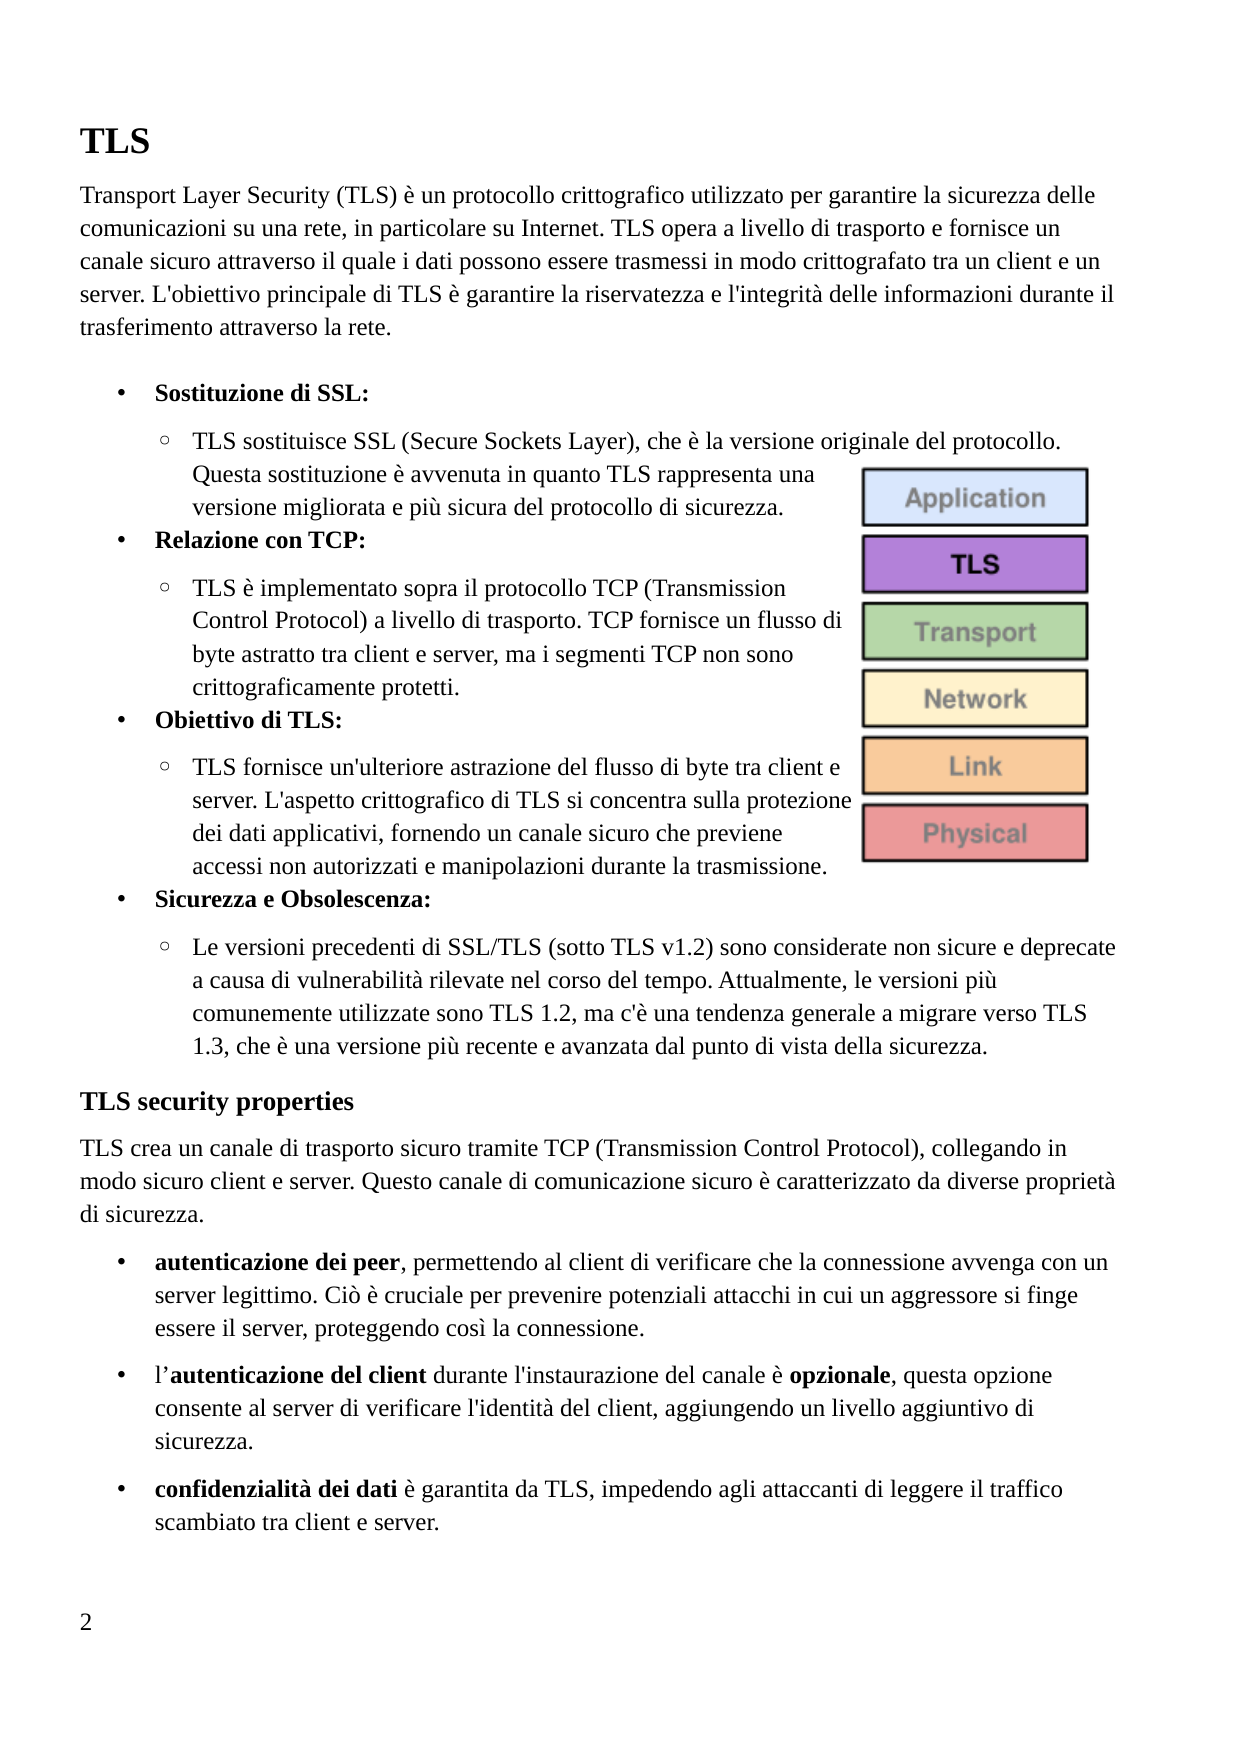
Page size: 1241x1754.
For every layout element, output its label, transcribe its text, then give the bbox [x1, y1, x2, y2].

text Transport Layer Security (TLS) è un protocollo crittografico utilizzato per garantire la sicurezza delle comunicazioni su una rete, in particolare su Internet. TLS opera a livello di trasporto e fornisce un canale sicuro attraverso il quale i dati possono essere trasmessi in modo crittografato tra un client e un server. L'obiettivo principale di TLS è garantire la riservatezza e l'integrità delle informazioni durante il trasferimento attraverso la rete. [79, 180, 1122, 341]
list Relazione con TCP: [117, 525, 855, 554]
list TLS fornisce un'ulteriore astrazione del flusso di byte tra client e server. L'aspetto crittografico di TLS si concentra sulla protezione dei dati applicativi, fornendo un canale sicuro che previene accessi non autorizzati e manipolazioni durante la trasmissione. [154, 752, 1122, 880]
list Le versioni precedenti di SSL/TLS (sotto TLS v1.2) sono considerate non sicure e deprecate a causa di vulnerabilità rilevate nel corso del tempo. Attualmente, le versioni più comunemente utilizzate sono TLS 1.2, ma c'è una tendenza generale a migrare verso TLS 1.3, che è una versione più recente e avanzata dal punto di vista della sicurezza. [154, 932, 1122, 1060]
list confidenzialità dei dati è garantita da TLS, impedendo agli attaccanti di leggere il traffico scambiato tra client e server. [117, 1474, 1122, 1536]
list [1096, 525, 1122, 554]
list l’autenticazione del client durante l'instaurazione del canale è opzionale, questa opzione consente al server di verificare l'identità del client, aggiungendo un livello aggiuntivo di sicurezza. [117, 1360, 1122, 1455]
list Sicurezza e Obsolescenza: [117, 884, 1122, 913]
list Obiettivo di TLS: [117, 705, 855, 733]
subtitle TLS security properties [79, 1085, 1122, 1116]
text TLS crea un canale di trasporto sicuro tramite TCP (Transmission Control Protocol), collegando in modo sicuro client e server. Questo canale di comunicazione sicuro è caratterizzato da diverse proprietà di sicurezza. [79, 1133, 1122, 1228]
list Sostituzione di SSL: [117, 378, 1122, 407]
subtitle TLS [79, 118, 1122, 161]
list [1096, 705, 1122, 733]
list TLS sostituisce SSL (Secure Sockets Layer), che è la versione originale del protocollo. Questa sostituzione è avvenuta in quanto TLS rappresenta una versione migliorata e più sicura del protocollo di sicurezza. [154, 426, 1122, 521]
list TLS è implementato sopra il protocollo TCP (Transmission Control Protocol) a livello di trasporto. TCP fornisce un flusso di byte astratto tra client e server, ma i segmenti TCP non sono crittograficamente protetti. [154, 573, 855, 700]
list autenticazione dei peer, permettendo al client di verificare che la connessione avvenga con un server legittimo. Ciò è cruciale per prevenire potenziali attacchi in cui un aggressore si finge essere il server, proteggendo così la connessione. [117, 1247, 1122, 1342]
picture [855, 462, 1096, 867]
